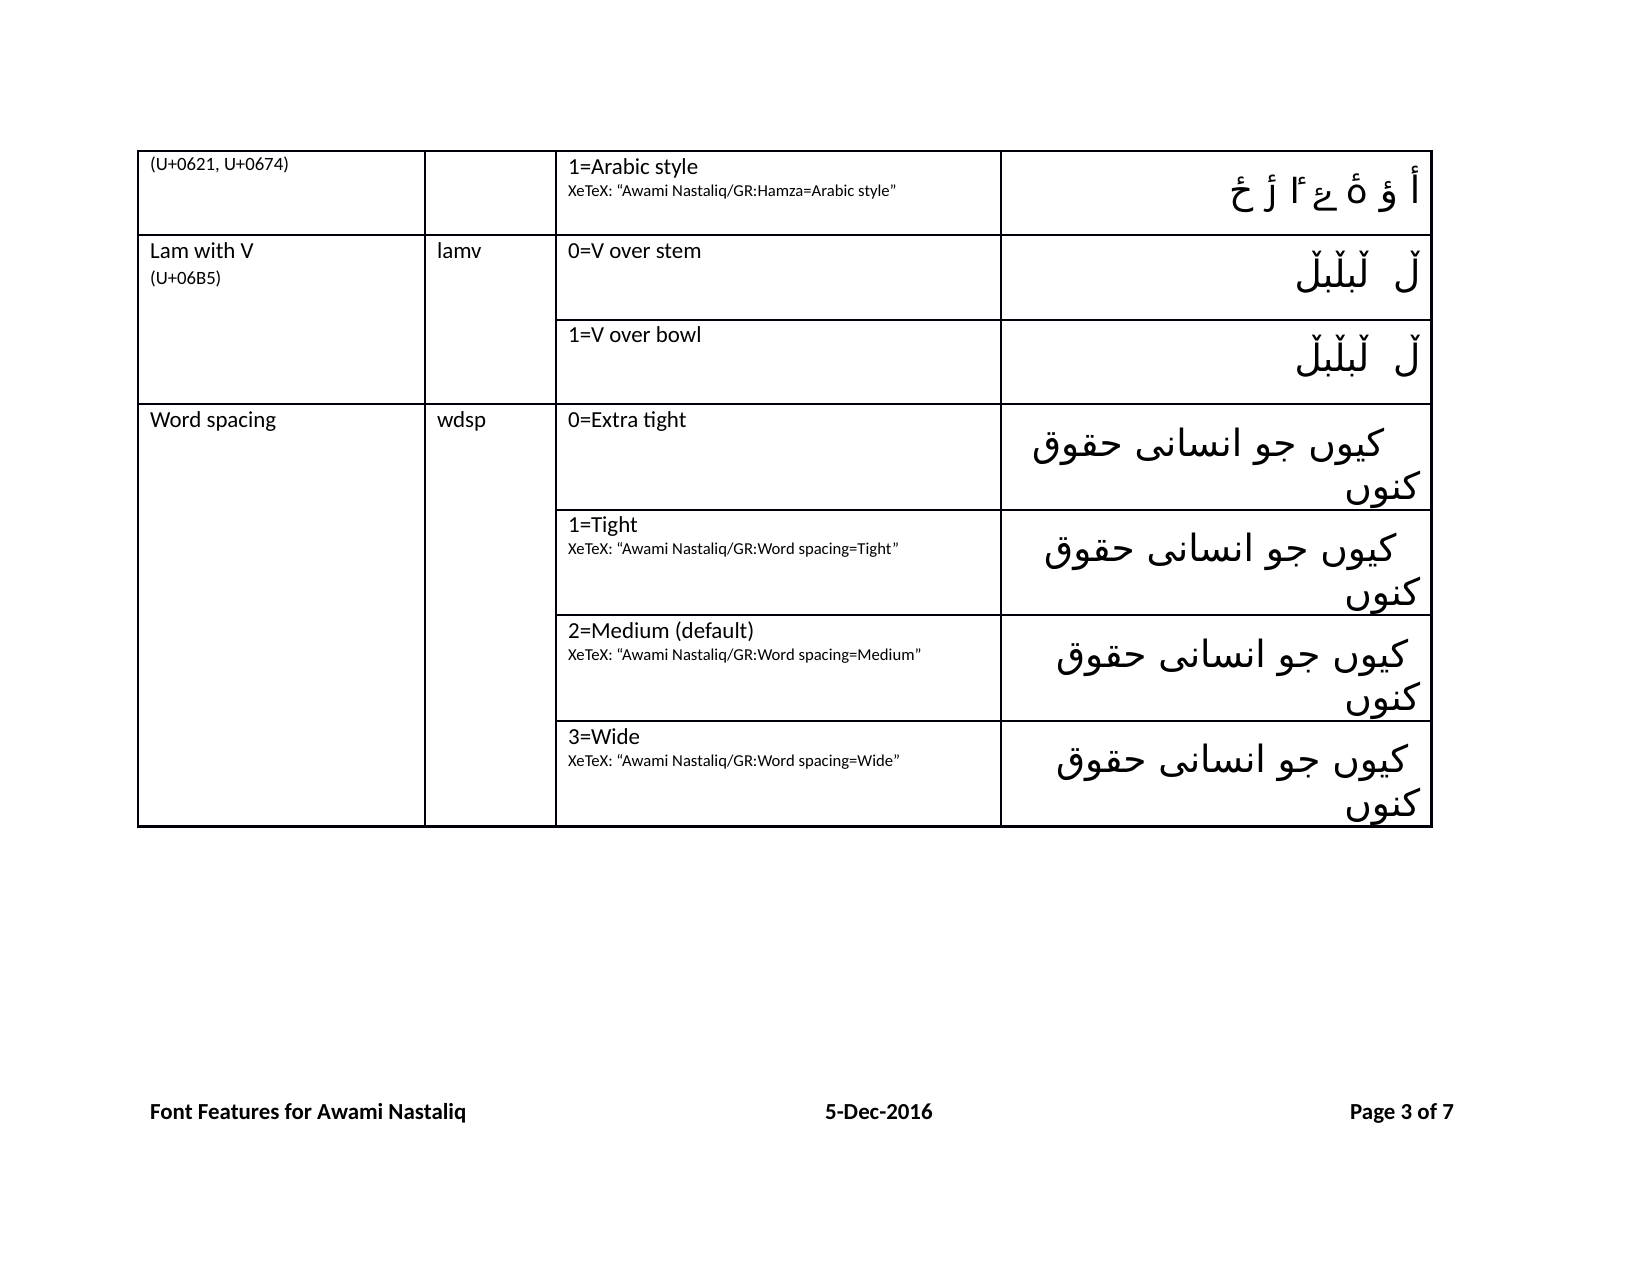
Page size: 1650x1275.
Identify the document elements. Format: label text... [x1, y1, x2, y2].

table_cell wdsp [426, 405, 555, 825]
table_cell 3=Wide XeTeX: “Awami Nastaliq/GR:Word spacing=Wide” [557, 722, 1000, 825]
table_cell [426, 152, 555, 234]
table_cell کیوں جو انسانی حقوق کنوں [1002, 511, 1430, 614]
table_cell 1=Arabic style XeTeX: “Awami Nastaliq/GR:Hamza=Arabic style” [557, 152, 1000, 234]
table_cell ڵ ڵبڵبڵ [1002, 321, 1430, 403]
table_cell lamv [426, 236, 555, 403]
table_cell 0=V over stem [557, 236, 1000, 318]
table_cell ڵ ڵبڵبڵ [1002, 236, 1430, 318]
table_cell 1=V over bowl [557, 321, 1000, 403]
table_cell Lam with V (U+06B5) [139, 236, 424, 403]
table_cell کیوں جو انسانی حقوق کنوں [1002, 722, 1430, 825]
table_cell کیوں جو انسانی حقوق کنوں [1002, 616, 1430, 720]
table_cell أ ؤ ۂ ۓ ٵ ݬ ځ [1002, 152, 1430, 234]
table_cell Word spacing [139, 405, 424, 825]
table_cell کیوں جو انسانی حقوق کنوں [1002, 405, 1430, 508]
table_cell 2=Medium (default) XeTeX: “Awami Nastaliq/GR:Word spacing=Medium” [557, 616, 1000, 720]
table_cell (U+0621, U+0674) [139, 152, 424, 234]
table_cell 0=Extra tight [557, 405, 1000, 508]
table_cell 1=Tight XeTeX: “Awami Nastaliq/GR:Word spacing=Tight” [557, 511, 1000, 614]
